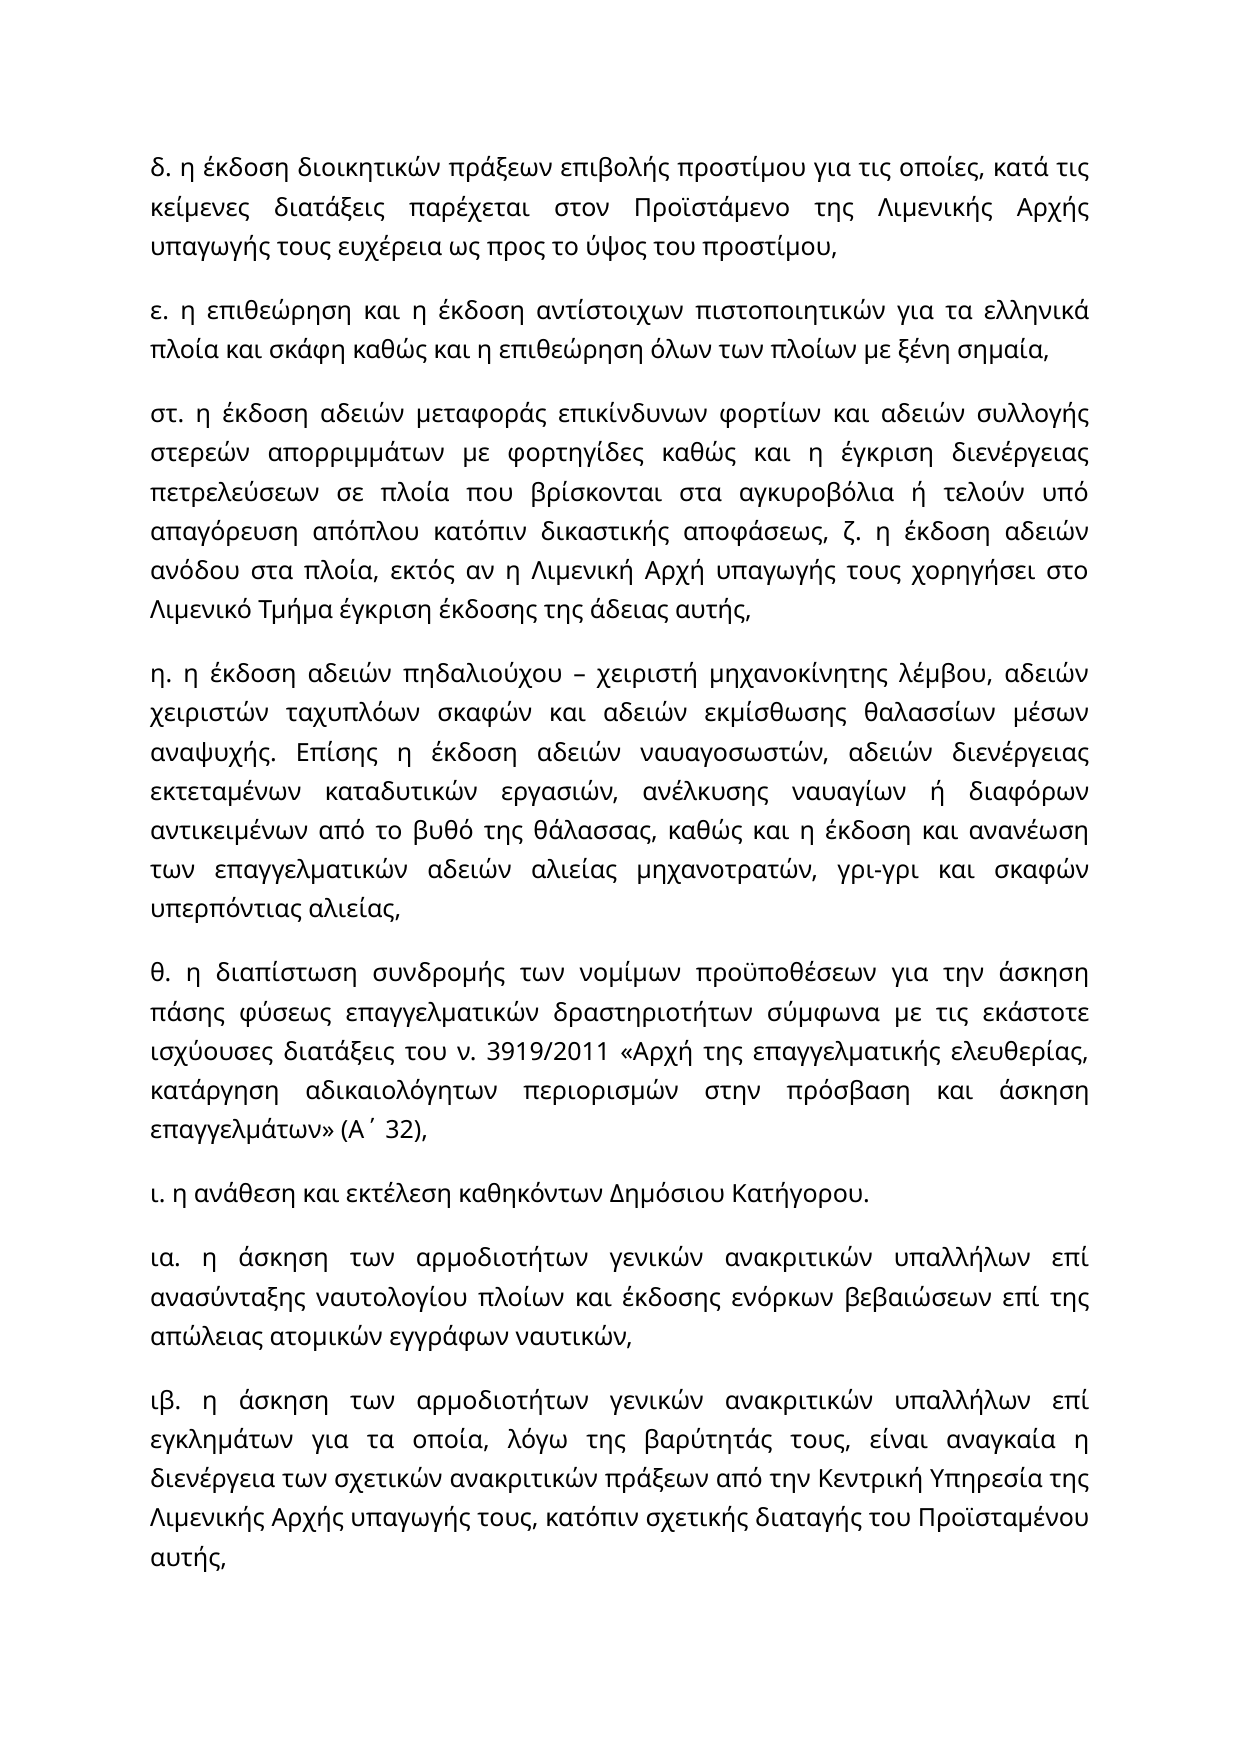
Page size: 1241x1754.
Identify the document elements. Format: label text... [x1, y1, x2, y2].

text ι. η ανάθεση και εκτέλεση καθηκόντων Δημόσιου Κατήγορου. [150, 1176, 1090, 1210]
text δ. η έκδοση διοικητικών πράξεων επιβολής προστίμου για τις οποίες, κατά τις κείμενες διατάξεις παρέχεται στον Προϊστάμενο της Λιμενικής Αρχής υπαγωγής τους ευχέρεια ως προς το ύψος του προστίμου, [150, 150, 1090, 262]
text θ. η διαπίστωση συνδρομής των νομίμων προϋποθέσεων για την άσκηση πάσης φύσεως επαγγελματικών δραστηριοτήτων σύμφωνα με τις εκάστοτε ισχύουσες διατάξεις του ν. 3919/2011 «Αρχή της επαγγελματικής ελευθερίας, κατάργηση αδικαιολόγητων περιορισμών στην πρόσβαση και άσκηση επαγγελμάτων» (Α΄ 32), [150, 955, 1090, 1146]
text ε. η επιθεώρηση και η έκδοση αντίστοιχων πιστοποιητικών για τα ελληνικά πλοία και σκάφη καθώς και η επιθεώρηση όλων των πλοίων με ξένη σημαία, [150, 292, 1090, 366]
text η. η έκδοση αδειών πηδαλιούχου – χειριστή μηχανοκίνητης λέμβου, αδειών χειριστών ταχυπλόων σκαφών και αδειών εκμίσθωσης θαλασσίων μέσων αναψυχής. Επίσης η έκδοση αδειών ναυαγοσωστών, αδειών διενέργειας εκτεταμένων καταδυτικών εργασιών, ανέλκυσης ναυαγίων ή διαφόρων αντικειμένων από το βυθό της θάλασσας, καθώς και η έκδοση και ανανέωση των επαγγελματικών αδειών αλιείας μηχανοτρατών, γρι-γρι και σκαφών υπερπόντιας αλιείας, [150, 656, 1090, 925]
text στ. η έκδοση αδειών μεταφοράς επικίνδυνων φορτίων και αδειών συλλογής στερεών απορριμμάτων με φορτηγίδες καθώς και η έγκριση διενέργειας πετρελεύσεων σε πλοία που βρίσκονται στα αγκυροβόλια ή τελούν υπό απαγόρευση απόπλου κατόπιν δικαστικής αποφάσεως, ζ. η έκδοση αδειών ανόδου στα πλοία, εκτός αν η Λιμενική Αρχή υπαγωγής τους χορηγήσει στο Λιμενικό Τμήμα έγκριση έκδοσης της άδειας αυτής, [150, 396, 1090, 626]
text ιβ. η άσκηση των αρμοδιοτήτων γενικών ανακριτικών υπαλλήλων επί εγκλημάτων για τα οποία, λόγω της βαρύτητάς τους, είναι αναγκαία η διενέργεια των σχετικών ανακριτικών πράξεων από την Κεντρική Υπηρεσία της Λιμενικής Αρχής υπαγωγής τους, κατόπιν σχετικής διαταγής του Προϊσταμένου αυτής, [150, 1382, 1090, 1573]
text ια. η άσκηση των αρμοδιοτήτων γενικών ανακριτικών υπαλλήλων επί ανασύνταξης ναυτολογίου πλοίων και έκδοσης ενόρκων βεβαιώσεων επί της απώλειας ατομικών εγγράφων ναυτικών, [150, 1240, 1090, 1352]
